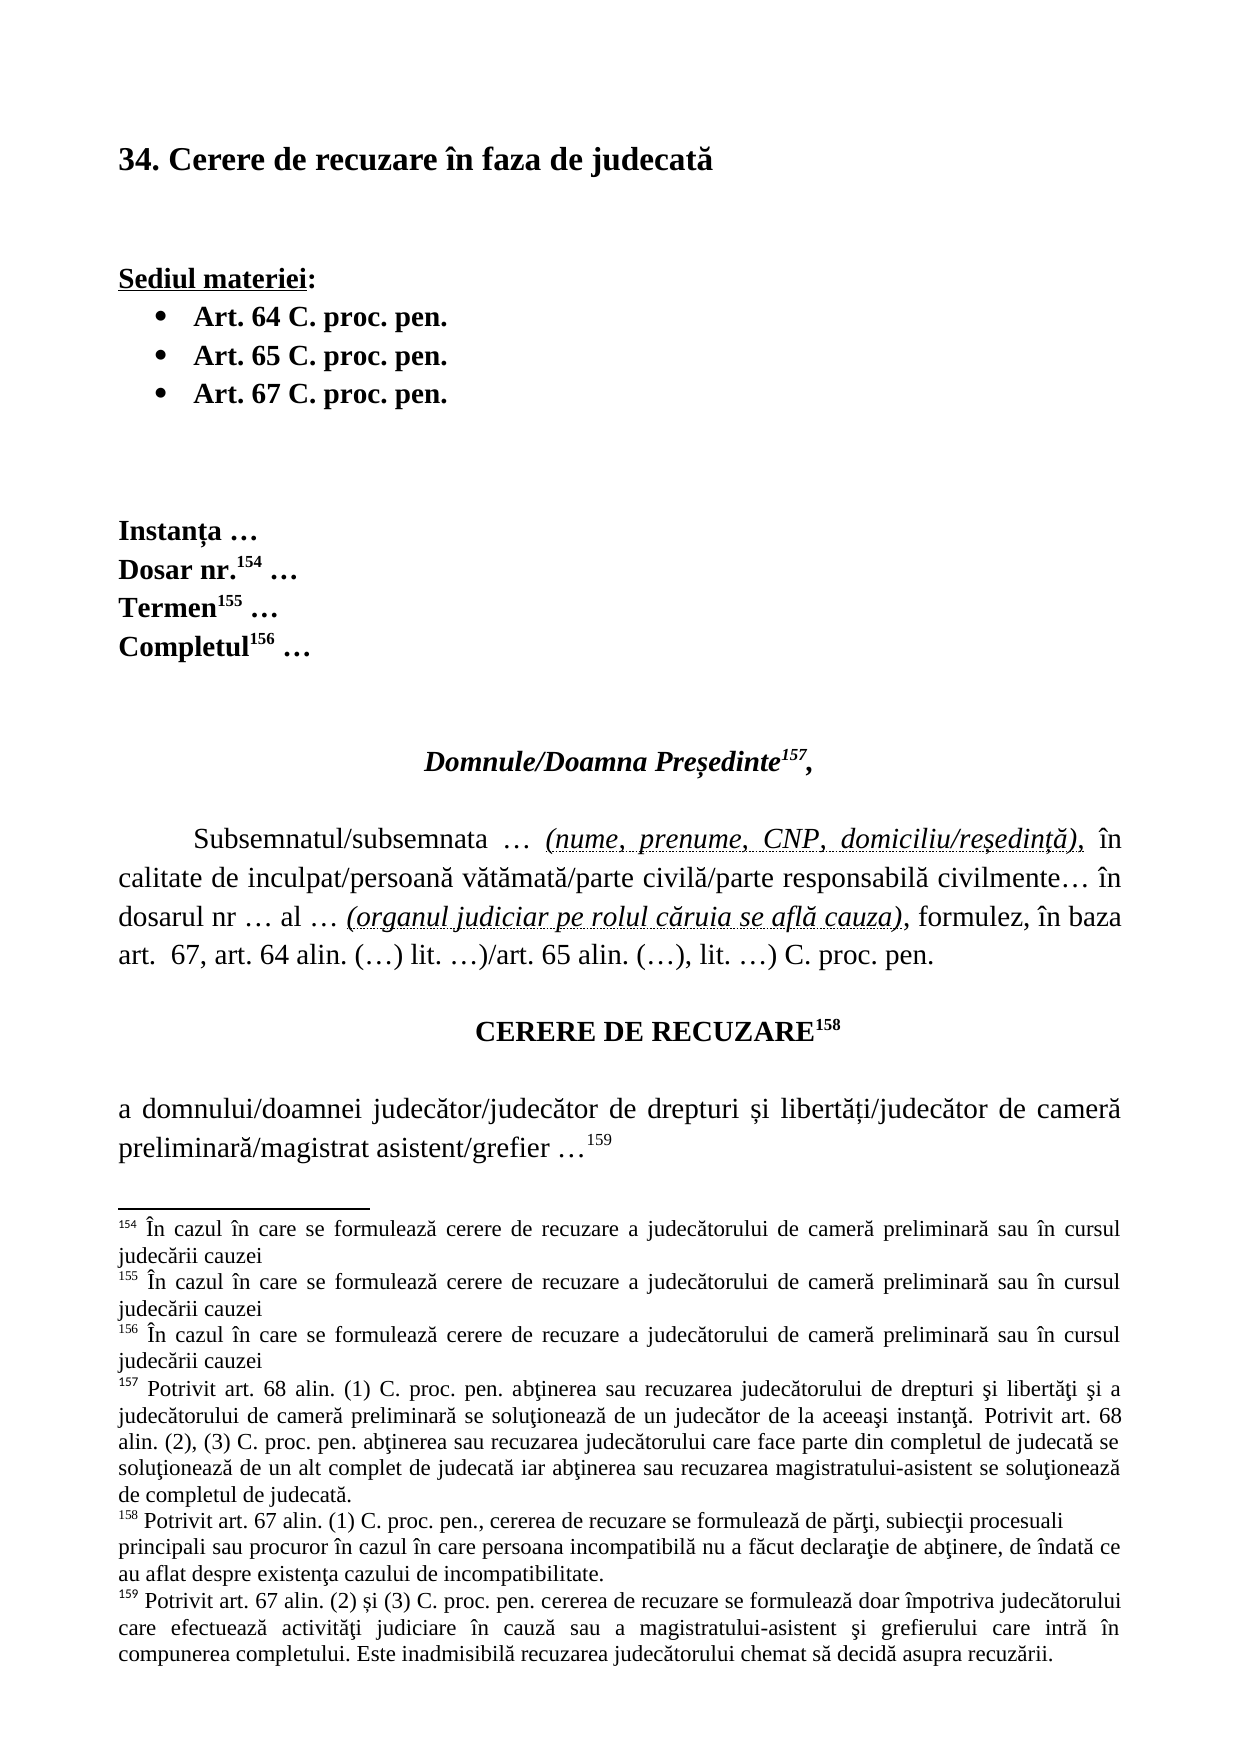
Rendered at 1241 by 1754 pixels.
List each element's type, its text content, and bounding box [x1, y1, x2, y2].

text În cazul în care se formulează cerere de recuzare a judecătorului de cameră preliminară sau în cursul judecării cauzei [118, 1321, 1122, 1374]
text CERERE DE RECUZARE [118, 1014, 1122, 1048]
text În cazul în care se formulează cerere de recuzare a judecătorului de cameră preliminară sau în cursul judecării cauzei [118, 1215, 1122, 1268]
text Termen … [118, 590, 1122, 624]
text principali sau procuror în cazul în care persoana incompatibilă nu a făcut declaraţie de abţinere, de îndată ce au aflat despre existenţa cazului de incompatibilitate. [118, 1533, 1122, 1586]
text Potrivit art. 67 alin. (2) și (3) C. proc. pen. cererea de recuzare se formulează doar împotriva judecătorului care efectuează activităţi judiciare în cauză sau a magistratului-asistent şi grefierului care intră în compunerea completului. Este inadmisibilă recuzarea judecătorului chemat să decidă asupra recuzării. [118, 1586, 1122, 1667]
text a domnului/doamnei judecător/judecător de drepturi și libertăți/judecător de cameră preliminară/magistrat asistent/grefier … [118, 1091, 1122, 1163]
text Domnule/Doamna Președinte, [118, 744, 1122, 778]
list Art. 65 C. proc. pen. [156, 338, 1122, 372]
text Potrivit art. 67 alin. (1) C. proc. pen., cererea de recuzare se formulează de părţi, subiecţii procesuali [118, 1507, 1122, 1533]
text Dosar nr. … [118, 552, 1122, 585]
text Instanța … [118, 513, 1122, 547]
subtitle 34. Cerere de recuzare în faza de judecată [118, 139, 1122, 177]
text Potrivit art. 68 alin. (1) C. proc. pen. abţinerea sau recuzarea judecătorului de drepturi şi libertăţi şi a judecătorului de cameră preliminară se soluţionează de un judecător de la aceeaşi instanţă. Potrivit art. 68 alin. (2), (3) C. proc. pen. abţinerea sau recuzarea judecătorului care face parte din completul de judecată se soluţionează de un alt complet de judecată iar abţinerea sau recuzarea magistratului-asistent se soluţionează de completul de judecată. [118, 1374, 1122, 1507]
text Subsemnatul/subsemnata … (nume, prenume, CNP, domiciliu/reședință), în calitate de inculpat/persoană vătămată/parte civilă/parte responsabilă civilmente… în dosarul nr … al … (organul judiciar pe rolul căruia se află cauza), formulez, în baza art. 67, art. 64 alin. (…) lit. …)/art. 65 alin. (…), lit. …) C. proc. pen. [118, 822, 1122, 971]
text În cazul în care se formulează cerere de recuzare a judecătorului de cameră preliminară sau în cursul judecării cauzei [118, 1268, 1122, 1321]
list Art. 67 C. proc. pen. [156, 377, 1122, 410]
text Completul … [118, 629, 1122, 662]
list Art. 64 C. proc. pen. [156, 299, 1122, 333]
text Sediul materiei: [118, 261, 1122, 294]
